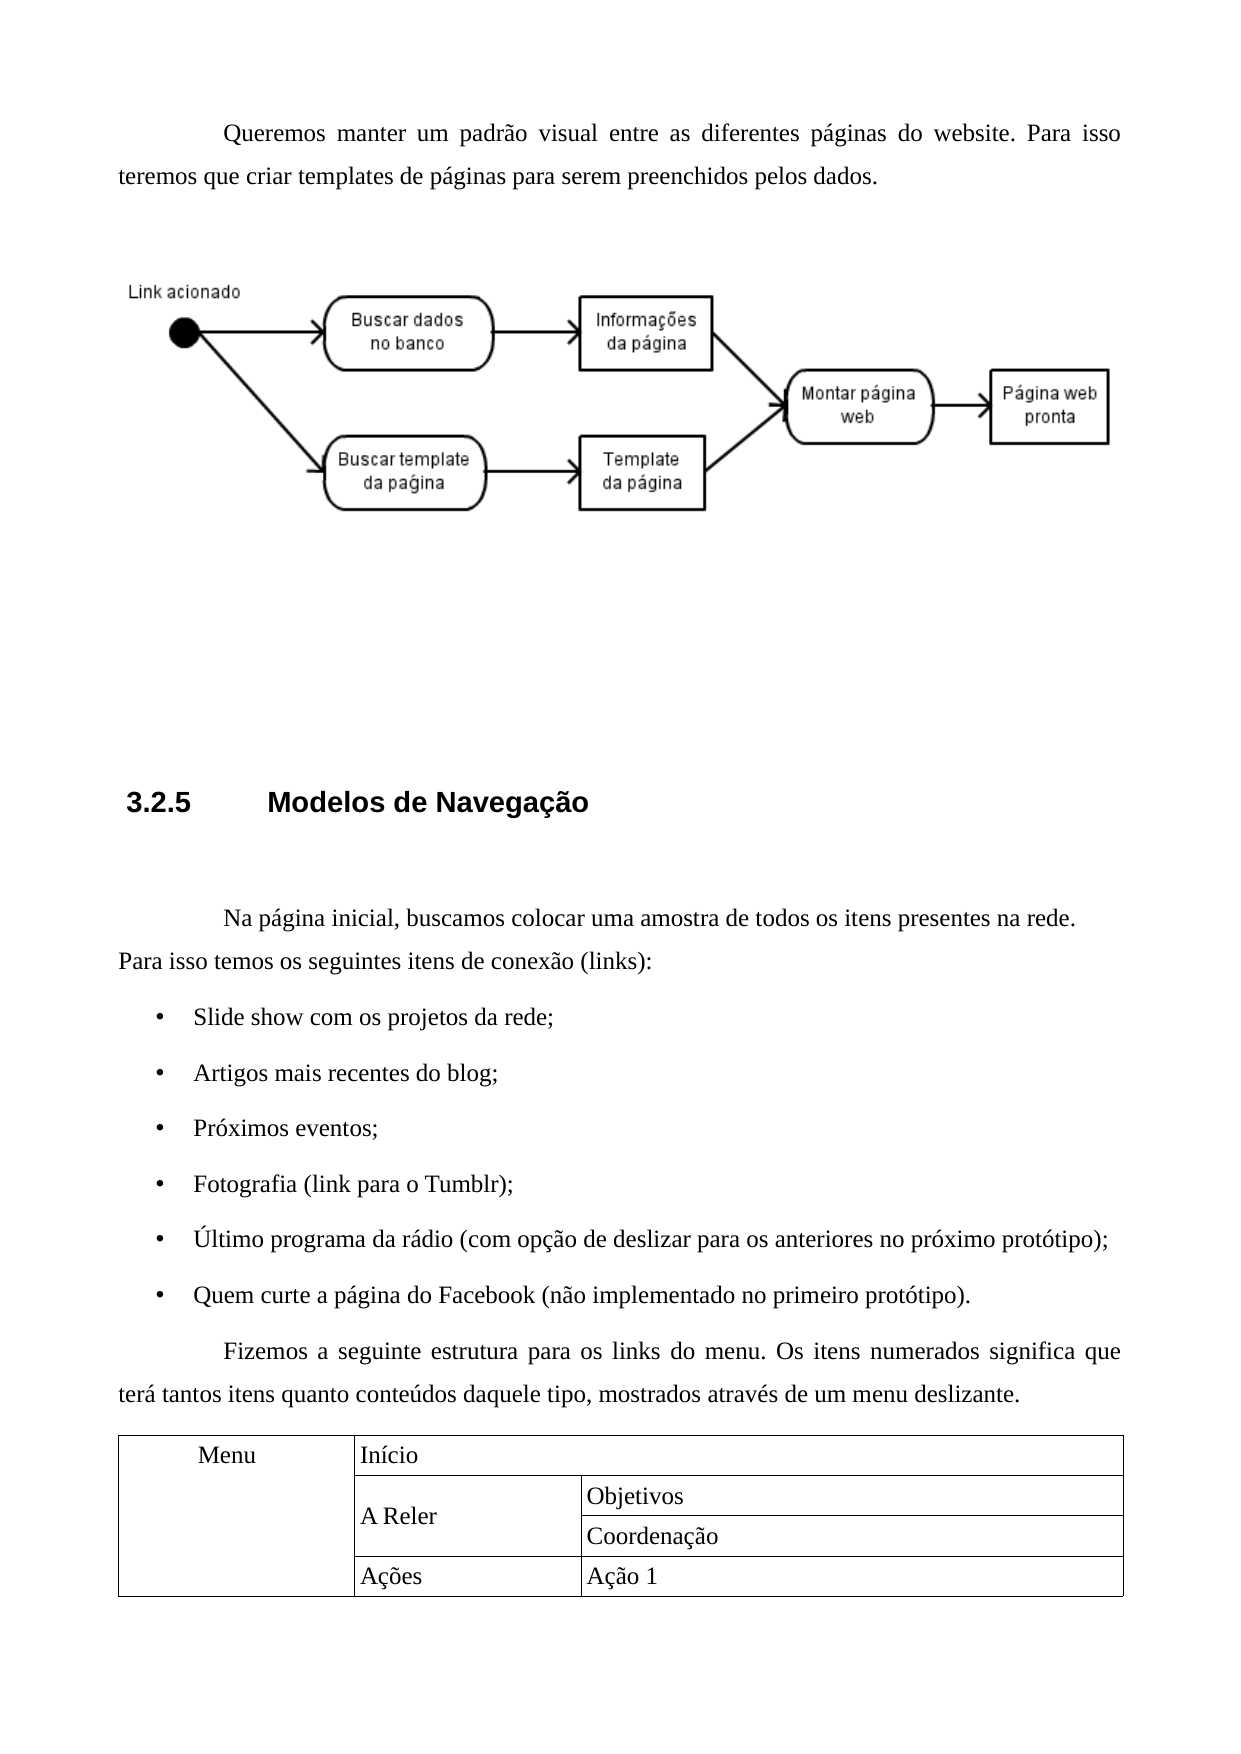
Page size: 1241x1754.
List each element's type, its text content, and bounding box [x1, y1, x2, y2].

list Próximos eventos; [156, 1113, 1122, 1142]
text Queremos manter um padrão visual entre as diferentes páginas do website. Para isso teremos que criar templates de páginas para serem preenchidos pelos dados. [118, 118, 1122, 190]
list Quem curte a página do Facebook (não implementado no primeiro protótipo). [156, 1280, 1122, 1309]
list Slide show com os projetos da rede; [156, 1002, 1122, 1031]
list Último programa da rádio (com opção de deslizar para os anteriores no próximo protótipo); [156, 1224, 1122, 1253]
table_cell Coordenação [582, 1516, 1123, 1556]
table_cell A Reler [355, 1476, 581, 1556]
table_header Início [355, 1436, 1123, 1475]
list Artigos mais recentes do blog; [156, 1058, 1122, 1086]
table_header Menu [119, 1436, 354, 1596]
picture [118, 272, 1123, 523]
text Na página inicial, buscamos colocar uma amostra de todos os itens presentes na rede. Para isso temos os seguintes itens de conexão (links): [118, 903, 1122, 975]
table_cell Ação 1 [582, 1557, 1123, 1596]
text Fizemos a seguinte estrutura para os links do menu. Os itens numerados significa que terá tantos itens quanto conteúdos daquele tipo, mostrados através de um menu deslizante. [118, 1336, 1122, 1408]
subtitle Modelos de Navegação [118, 785, 1122, 818]
list Fotografia (link para o Tumblr); [156, 1169, 1122, 1198]
table_cell Objetivos [582, 1476, 1123, 1515]
table_cell Ações [355, 1557, 581, 1596]
